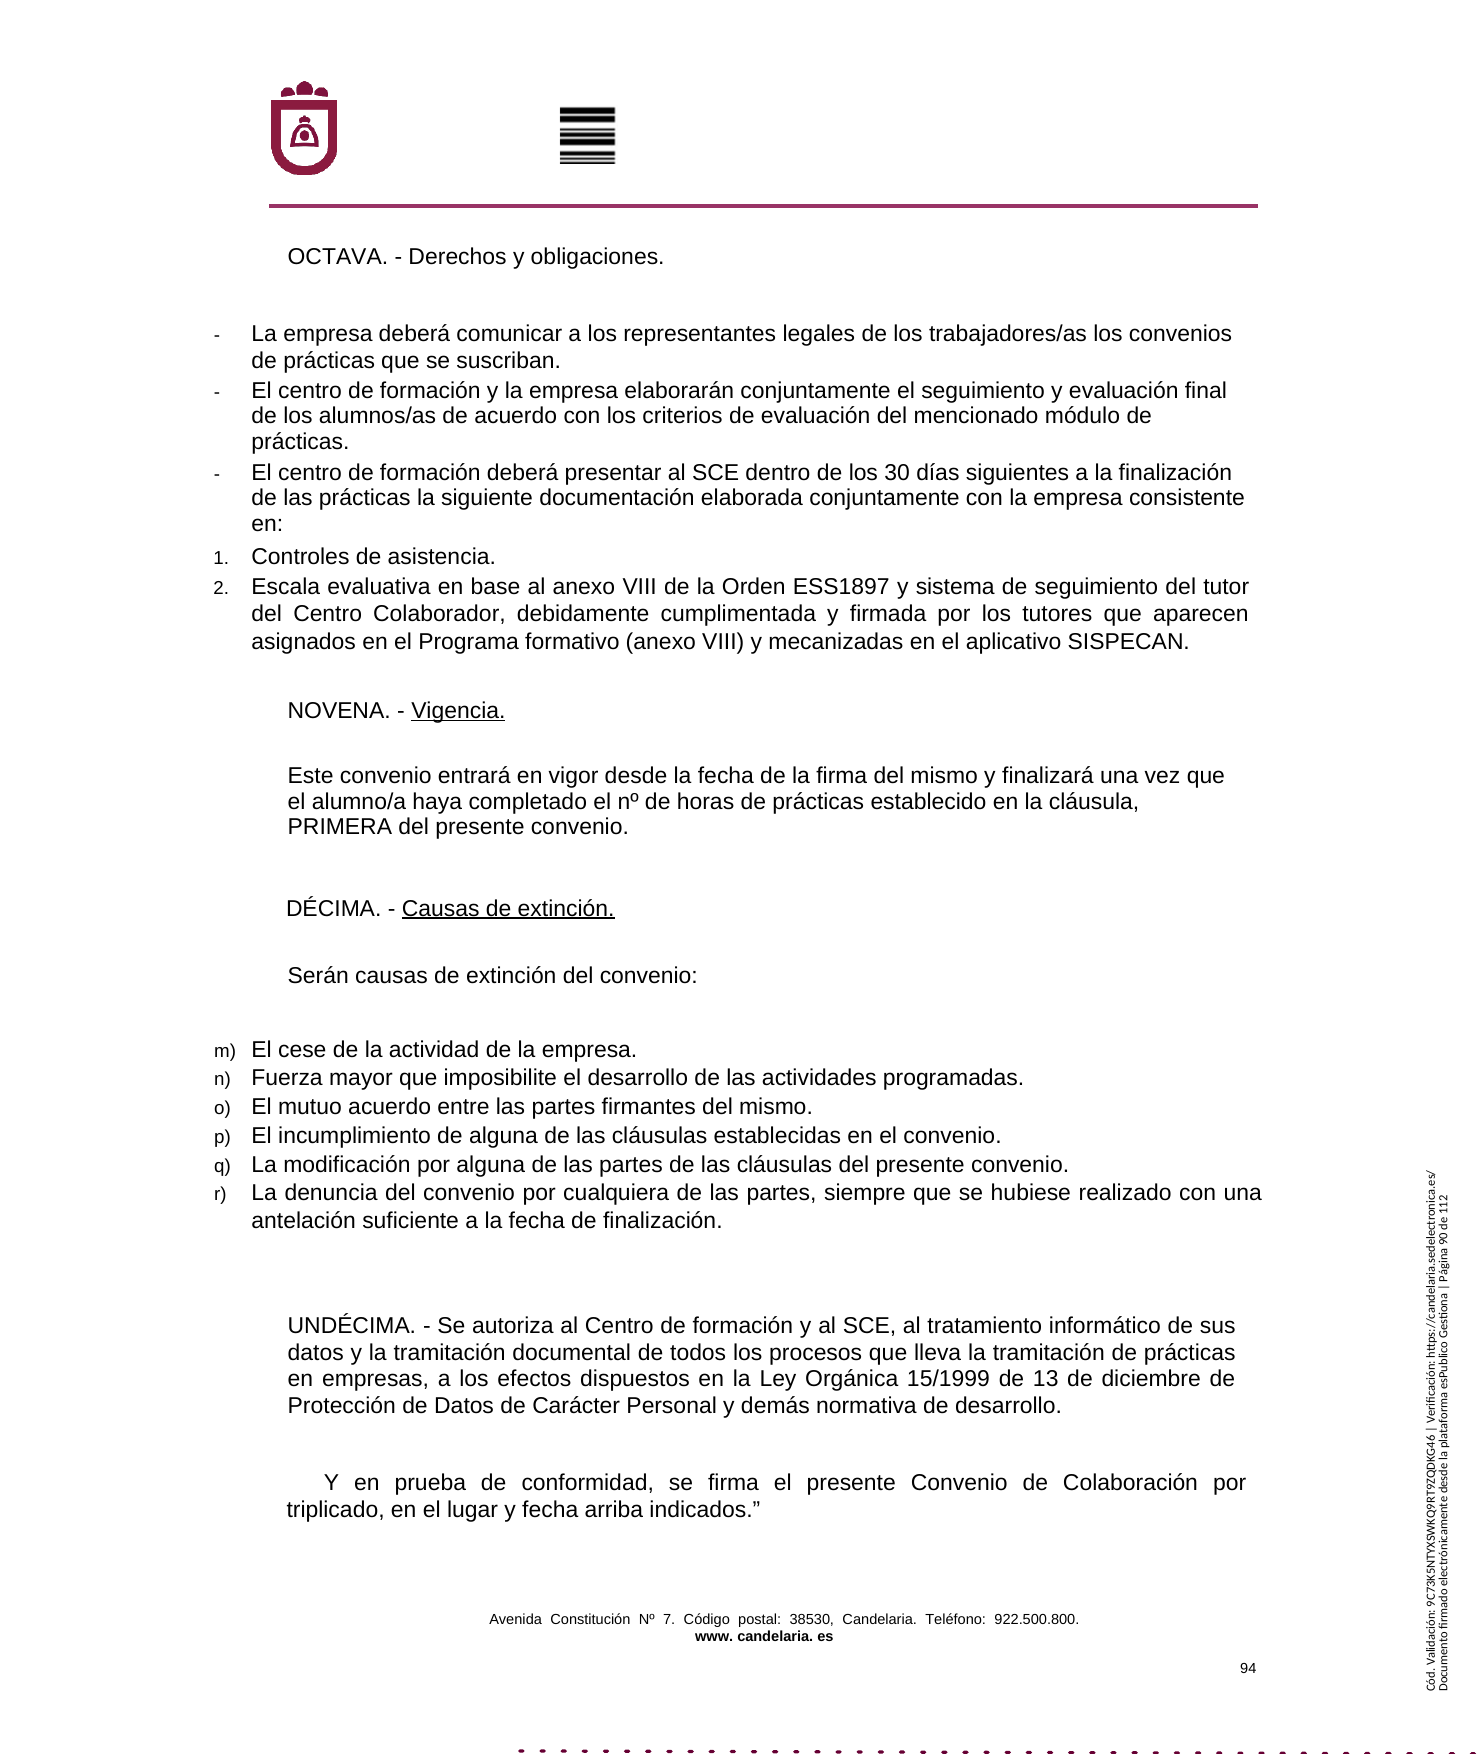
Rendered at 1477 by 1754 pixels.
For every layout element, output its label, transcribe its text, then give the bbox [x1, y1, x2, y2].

list La empresa deberá comunicar a los representantes legales de los trabajadores/as los convenios de prácticas que se suscriban. [214, 319, 1248, 374]
text NOVENA. - Vigencia. [287, 696, 1263, 724]
text DÉCIMA. - Causas de extinción. [286, 893, 1268, 921]
text OCTAVA. - Derechos y obligaciones. [287, 243, 1263, 269]
list El incumplimiento de alguna de las cláusulas establecidas en el convenio. [214, 1121, 1263, 1149]
text Serán causas de extinción del convenio: [287, 962, 1263, 988]
text Y en prueba de conformidad, se firma el presente Convenio de Colaboración por triplicado, en el lugar y fecha arriba indicados.” [286, 1469, 1247, 1522]
list La denuncia del convenio por cualquiera de las partes, siempre que se hubiese realizado con una antelación suficiente a la fecha de finalización. [214, 1179, 1263, 1234]
list El centro de formación y la empresa elaborarán conjuntamente el seguimiento y evaluación final de los alumnos/as de acuerdo con los criterios de evaluación del mencionado módulo de prácticas. [214, 378, 1248, 455]
list Controles de asistencia. [213, 543, 1250, 569]
text Este convenio entrará en vigor desde la fecha de la firma del mismo y finalizará una vez que el alumno/a haya completado el nº de horas de prácticas establecido en la cláusula, PRIMERA del presente convenio. [287, 764, 1248, 839]
list El centro de formación deberá presentar al SCE dentro de los 30 días siguientes a la finalización de las prácticas la siguiente documentación elaborada conjuntamente con la empresa consistente en: [214, 461, 1248, 537]
list Escala evaluativa en base al anexo VIII de la Orden ESS1897 y sistema de seguimiento del tutor del Centro Colaborador, debidamente cumplimentada y firmada por los tutores que aparecen asignados en el Programa formativo (anexo VIII) y mecanizadas en el aplicativo SISPECAN. [213, 573, 1250, 655]
text UNDÉCIMA. - Se autoriza al Centro de formación y al SCE, al tratamiento informático de sus datos y la tramitación documental de todos los procesos que lleva la tramitación de prácticas en empresas, a los efectos dispuestos en la Ley Orgánica 15/1999 de 13 de diciembre de Protección de Datos de Carácter Personal y demás normativa de desarrollo. [287, 1312, 1236, 1418]
list El cese de la actividad de la empresa. [214, 1035, 1263, 1063]
list La modificación por alguna de las partes de las cláusulas del presente convenio. [214, 1150, 1263, 1178]
list Fuerza mayor que imposibilite el desarrollo de las actividades programadas. [214, 1063, 1263, 1092]
list El mutuo acuerdo entre las partes firmantes del mismo. [214, 1092, 1263, 1120]
